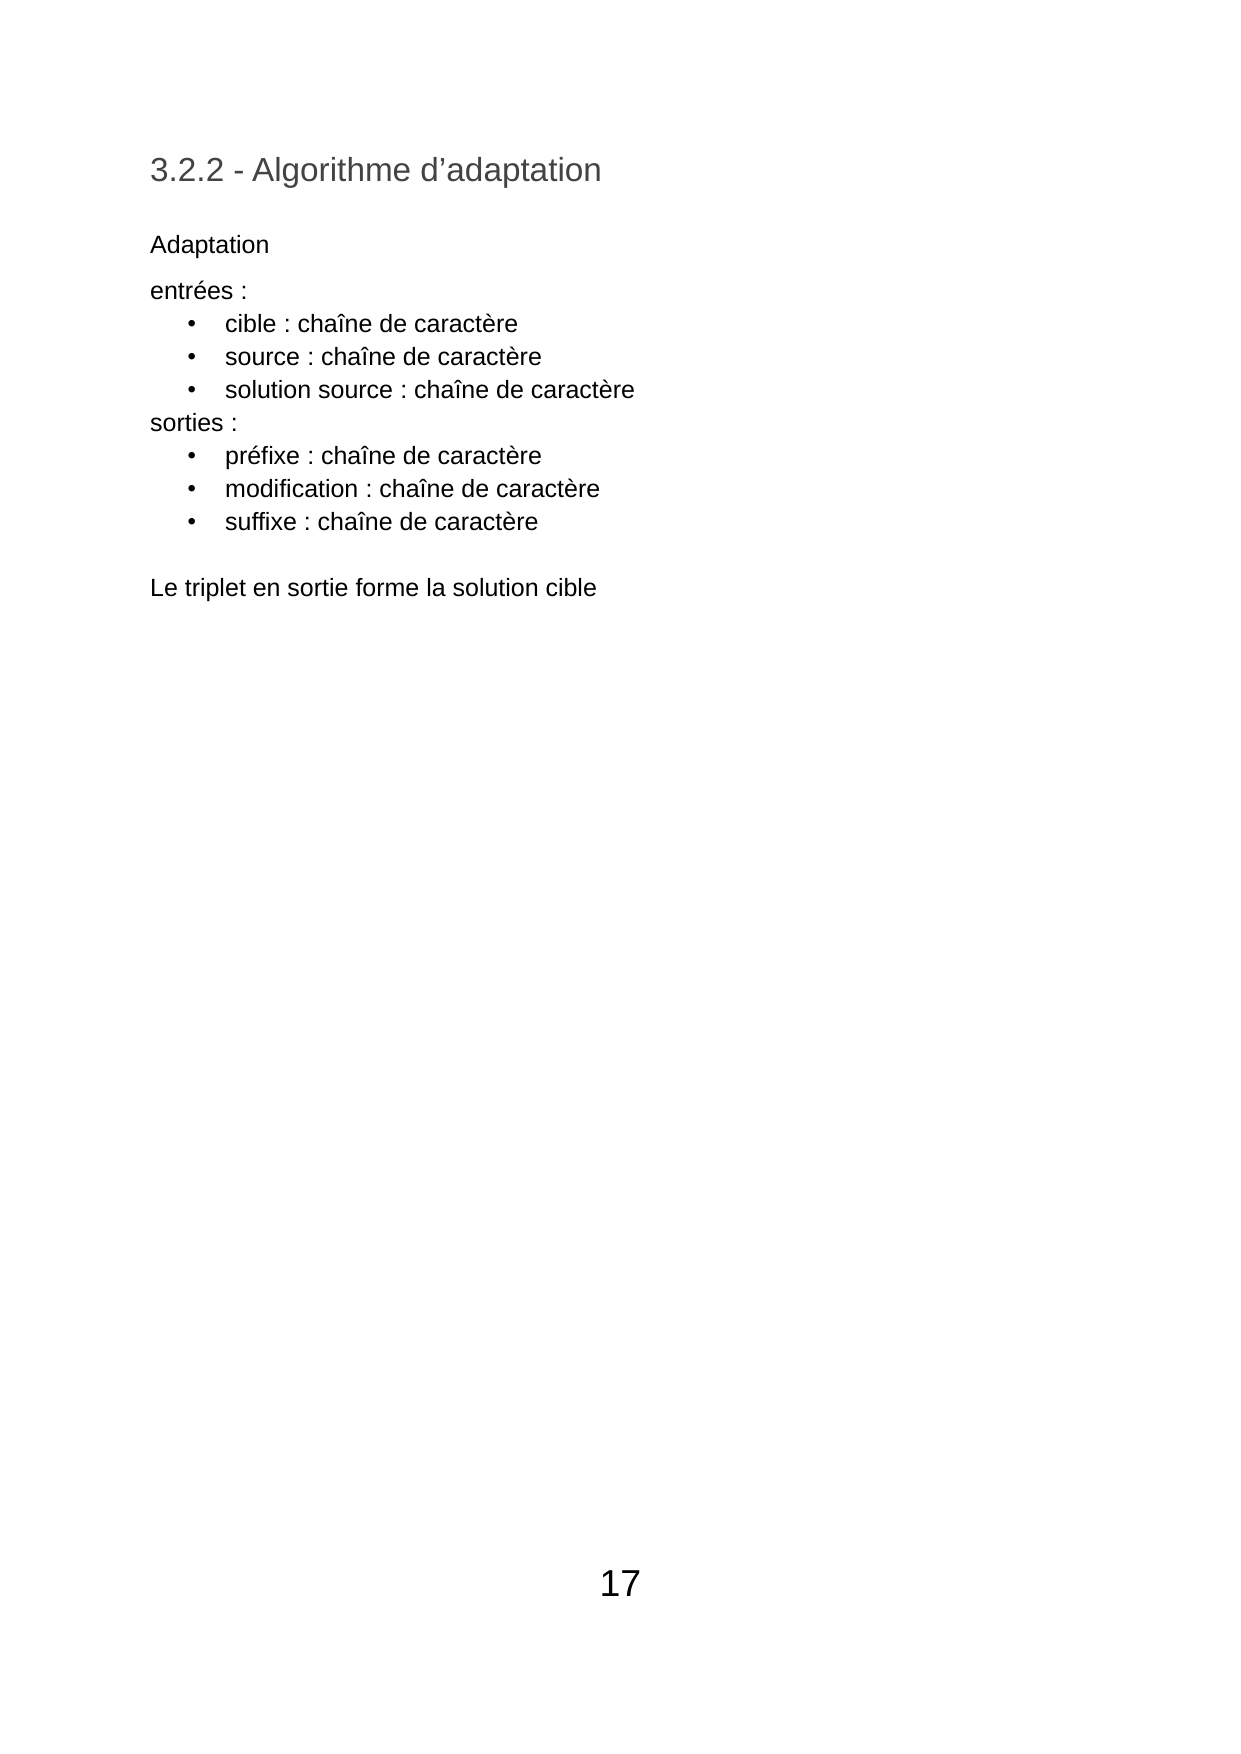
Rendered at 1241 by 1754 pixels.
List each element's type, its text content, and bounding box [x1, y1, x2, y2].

list préfixe : chaîne de caractère [187, 441, 1090, 470]
list source : chaîne de caractère [187, 342, 1090, 371]
text Le triplet en sortie forme la solution cible [150, 573, 1090, 602]
list suffixe : chaîne de caractère [187, 507, 1090, 536]
subtitle 3.2.2 - Algorithme d’adaptation [150, 150, 1090, 188]
list cible : chaîne de caractère [187, 309, 1090, 337]
text Adaptation [150, 230, 1090, 259]
list modification : chaîne de caractère [187, 474, 1090, 503]
list solution source : chaîne de caractère [187, 375, 1090, 404]
text sorties : [150, 408, 1090, 437]
text entrées : [150, 276, 1090, 304]
